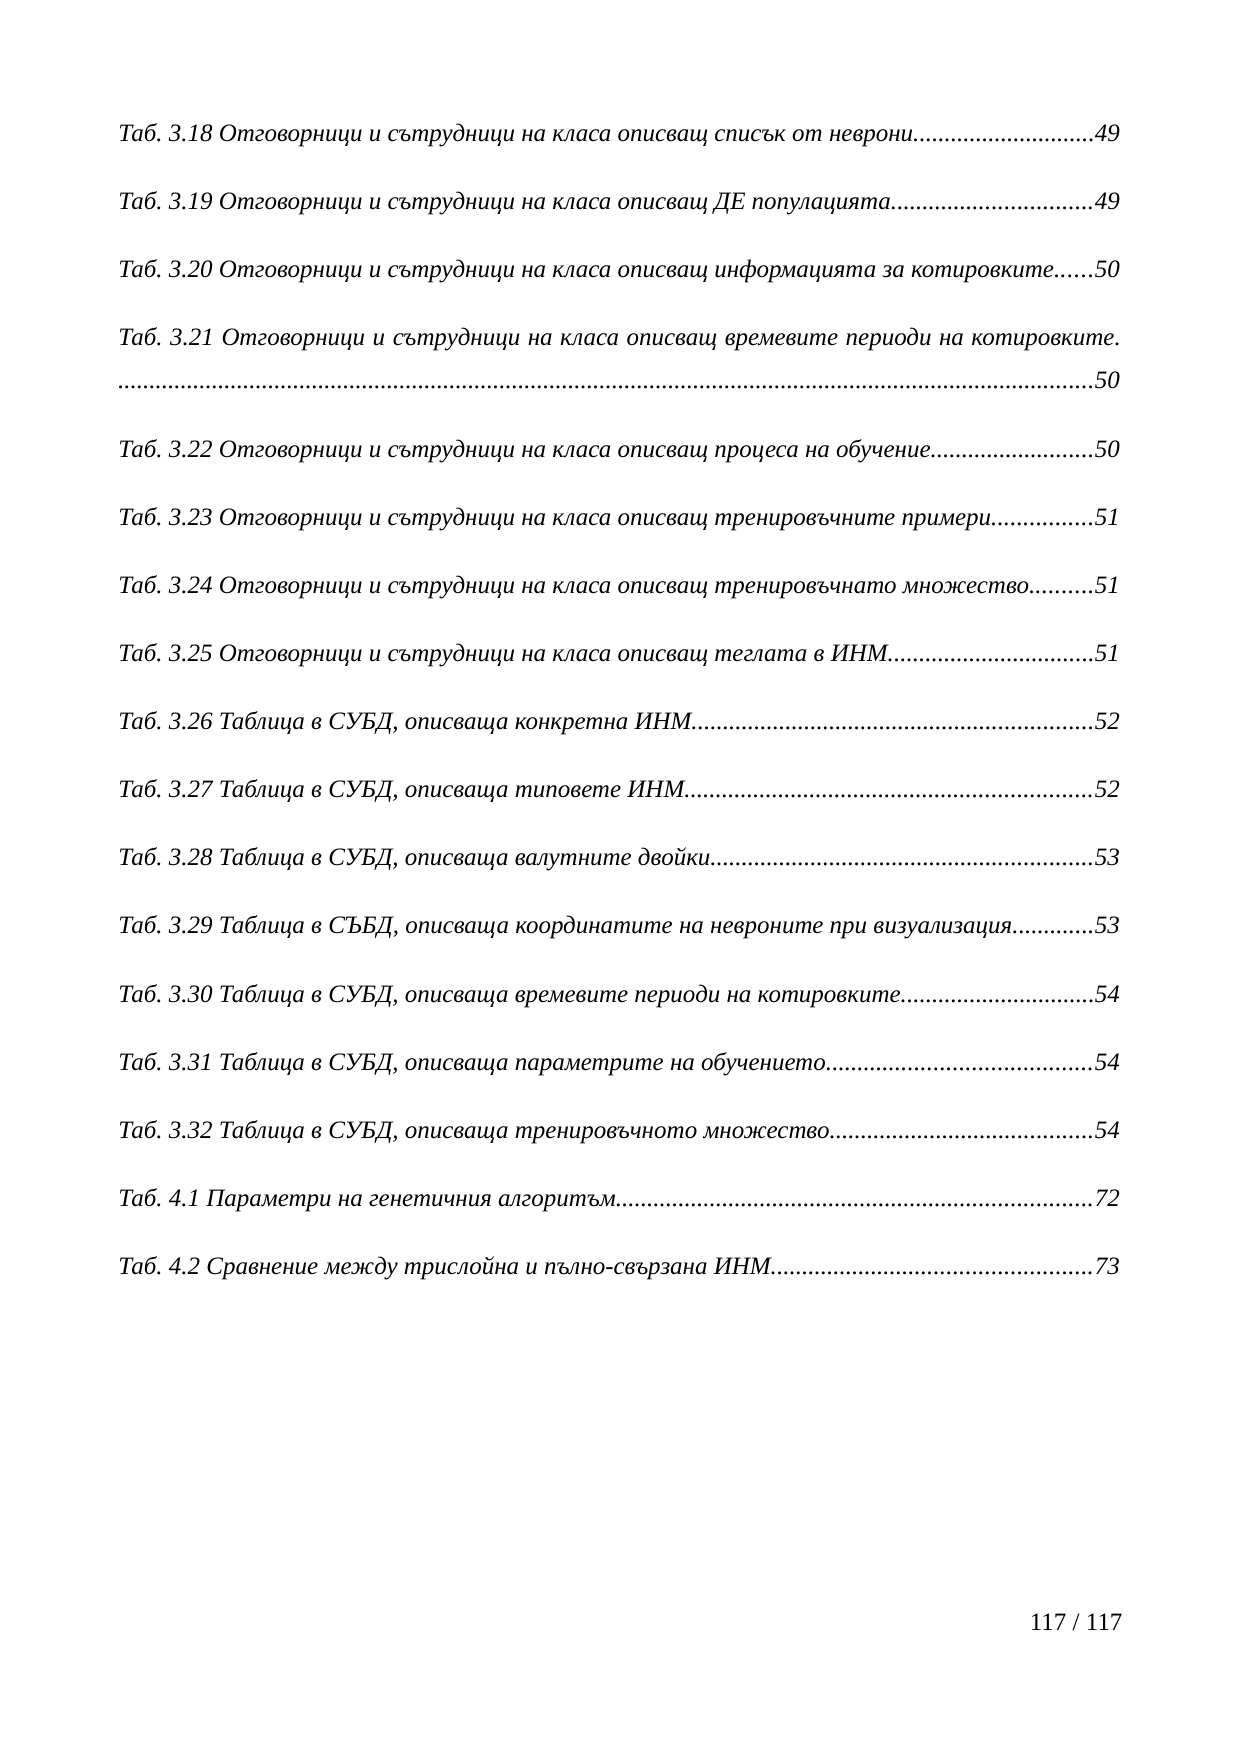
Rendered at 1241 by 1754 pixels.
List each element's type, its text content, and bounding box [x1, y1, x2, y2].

text Таб. 3.26 Таблица в СУБД, описваща конкретна ИНМ. 52 [118, 706, 1122, 735]
text Таб. 3.23 Отговорници и сътрудници на класа описващ тренировъчните примери. 51 [118, 502, 1122, 531]
text Таб. 3.21 Отговорници и сътрудници на класа описващ времевите периоди на котировките. 50 [118, 322, 1122, 394]
text Таб. 3.29 Таблица в СЪБД, описваща координатите на невроните при визуализация. 53 [118, 911, 1122, 939]
text Таб. 3.20 Отговорници и сътрудници на класа описващ информацията за котировките. 50 [118, 254, 1122, 283]
text Таб. 3.19 Отговорници и сътрудници на класа описващ ДЕ популацията. 49 [118, 186, 1122, 215]
text Таб. 3.25 Отговорници и сътрудници на класа описващ теглата в ИНМ. 51 [118, 638, 1122, 667]
text Таб. 3.22 Отговорници и сътрудници на класа описващ процеса на обучение. 50 [118, 434, 1122, 462]
text Таб. 3.24 Отговорници и сътрудници на класа описващ тренировъчнато множество. 51 [118, 570, 1122, 599]
text Таб. 3.30 Таблица в СУБД, описваща времевите периоди на котировките. 54 [118, 979, 1122, 1007]
text Таб. 3.32 Таблица в СУБД, описваща тренировъчното множество. 54 [118, 1115, 1122, 1144]
text Таб. 3.31 Таблица в СУБД, описваща параметрите на обучението. 54 [118, 1047, 1122, 1076]
text Таб. 3.27 Таблица в СУБД, описваща типовете ИНМ. 52 [118, 774, 1122, 803]
text Таб. 4.2 Сравнение между трислойна и пълно-свързана ИНМ. 73 [118, 1251, 1122, 1280]
text Таб. 4.1 Параметри на генетичния алгоритъм. 72 [118, 1183, 1122, 1212]
text Таб. 3.28 Таблица в СУБД, описваща валутните двойки. 53 [118, 842, 1122, 871]
text Таб. 3.18 Отговорници и сътрудници на класа описващ списък от неврони. 49 [118, 118, 1122, 147]
